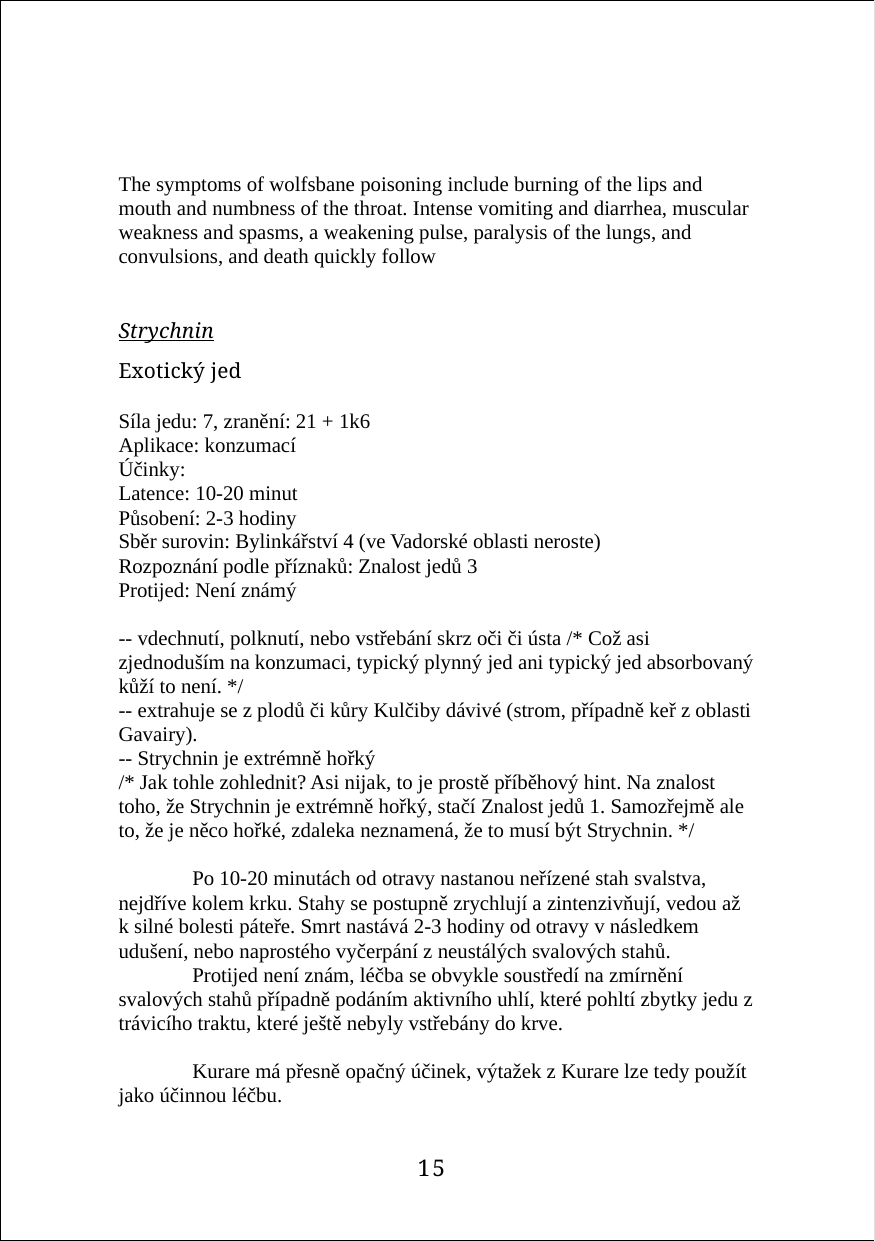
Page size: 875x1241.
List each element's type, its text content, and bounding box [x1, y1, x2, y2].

text Síla jedu: 7, zranění: 21 + 1k6 [118, 409, 756, 433]
text /* Jak tohle zohlednit? Asi nijak, to je prostě příběhový hint. Na znalost toho, že Strychnin je extrémně hořký, stačí Znalost jedů 1. Samozřejmě ale to, že je něco hořké, zdaleka neznamená, že to musí být Strychnin. */ [118, 770, 756, 842]
text -- Strychnin je extrémně hořký [118, 746, 756, 770]
text Působení: 2-3 hodiny [118, 505, 756, 529]
text Účinky: [118, 457, 756, 481]
text Latence: 10-20 minut [118, 481, 756, 505]
text -- extrahuje se z plodů či kůry Kulčiby dávivé (strom, případně keř z oblasti Gavairy). [118, 698, 756, 746]
text Aplikace: konzumací [118, 433, 756, 457]
text The symptoms of wolfsbane poisoning include burning of the lips and mouth and numbness of the throat. Intense vomiting and diarrhea, muscular weakness and spasms, a weakening pulse, paralysis of the lungs, and convulsions, and death quickly follow [118, 172, 756, 268]
text -- vdechnutí, polknutí, nebo vstřebání skrz oči či ústa /* Což asi zjednoduším na konzumaci, typický plynný jed ani typický jed absorbovaný kůží to není. */ [118, 626, 756, 698]
text Exotický jed [118, 356, 756, 384]
text Protijed není znám, léčba se obvykle soustředí na zmírnění svalových stahů případně podáním aktivního uhlí, které pohltí zbytky jedu z trávicího traktu, které ještě nebyly vstřebány do krve. [118, 963, 756, 1035]
text Po 10-20 minutách od otravy nastanou neřízené stah svalstva, nejdříve kolem krku. Stahy se postupně zrychlují a zintenzivňují, vedou až k silné bolesti páteře. Smrt nastává 2-3 hodiny od otravy v následkem udušení, nebo naprostého vyčerpání z neustálých svalových stahů. [118, 866, 756, 963]
text Sběr surovin: Bylinkářství 4 (ve Vadorské oblasti neroste) [118, 529, 756, 553]
text Rozpoznání podle příznaků: Znalost jedů 3 [118, 553, 756, 578]
subtitle Strychnin [118, 316, 756, 344]
text Protijed: Není známý [118, 578, 756, 602]
text Kurare má přesně opačný účinek, výtažek z Kurare lze tedy použít jako účinnou léčbu. [118, 1059, 756, 1107]
